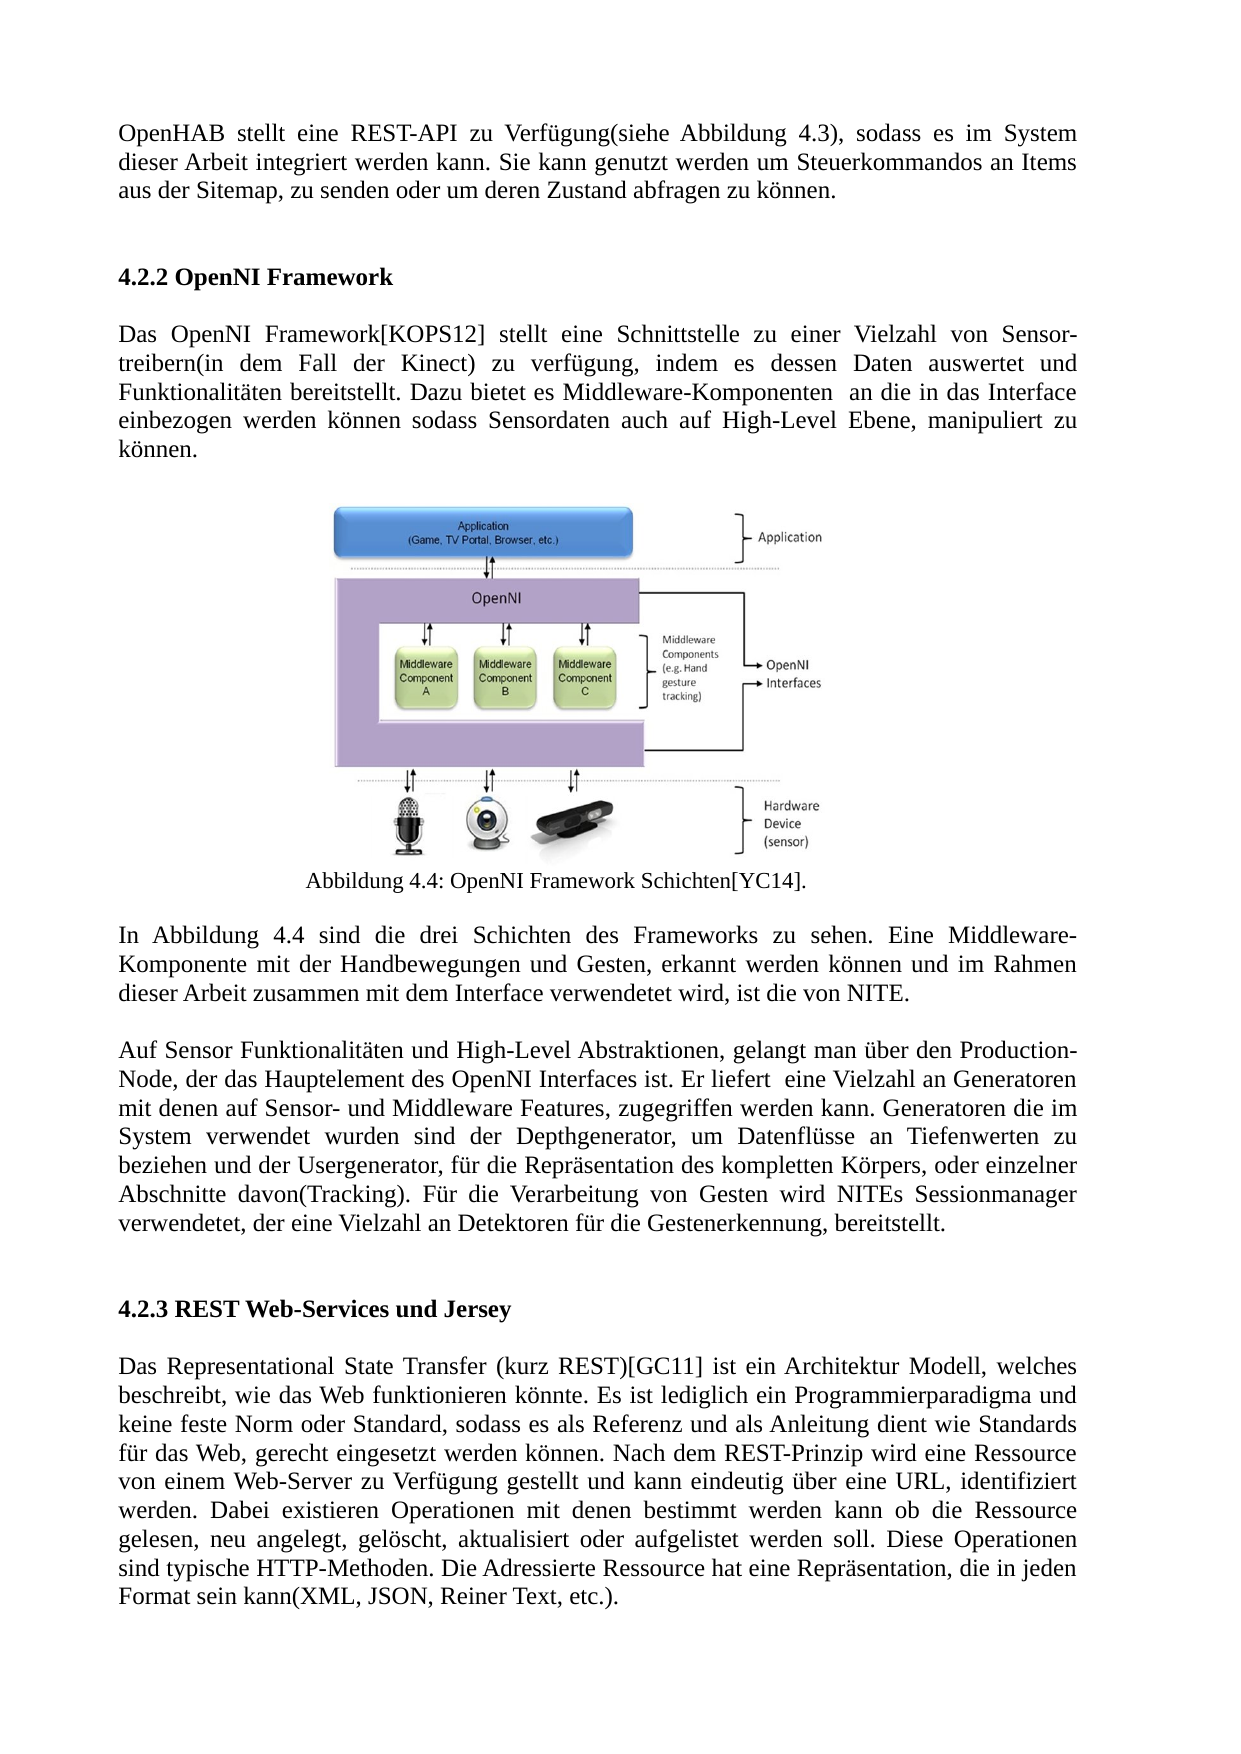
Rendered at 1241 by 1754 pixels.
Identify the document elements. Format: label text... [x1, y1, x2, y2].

text OpenHAB stellt eine REST-API zu Verfügung(siehe Abbildung 4.3), sodass es im System dieser Arbeit integriert werden kann. Sie kann genutzt werden um Steuerkommandos an Items aus der Sitemap, zu senden oder um deren Zustand abfragen zu können. [118, 118, 1078, 204]
text 4.2.2 OpenNI Framework [118, 262, 1078, 291]
text Auf Sensor Funktionalitäten und High-Level Abstraktionen, gelangt man über den Production-Node, der das Hauptelement des OpenNI Interfaces ist. Er liefert eine Vielzahl an Generatoren mit denen auf Sensor- und Middleware Features, zugegriffen werden kann. Generatoren die im System verwendet wurden sind der Depthgenerator, um Datenflüsse an Tiefenwerten zu beziehen und der Usergenerator, für die Repräsentation des kompletten Körpers, oder einzelner Abschnitte davon(Tracking). Für die Verarbeitung von Gesten wird NITEs Sessionmanager verwendetet, der eine Vielzahl an Detektoren für die Gestenerkennung, bereitstellt. [118, 1035, 1078, 1236]
text Abbildung 4.4: OpenNI Framework Schichten[YC14]. [118, 492, 1078, 894]
text Das OpenNI Framework[KOPS12] stellt eine Schnittstelle zu einer Vielzahl von Sensor-treibern(in dem Fall der Kinect) zu verfügung, indem es dessen Daten auswertet und Funktionalitäten bereitstellt. Dazu bietet es Middleware-Komponenten an die in das Interface einbezogen werden können sodass Sensordaten auch auf High-Level Ebene, manipuliert zu können. [118, 319, 1078, 463]
text 4.2.3 REST Web-Services und Jersey [118, 1294, 1078, 1323]
text In Abbildung 4.4 sind die drei Schichten des Frameworks zu sehen. Eine Middleware-Komponente mit der Handbewegungen und Gesten, erkannt werden können und im Rahmen dieser Arbeit zusammen mit dem Interface verwendetet wird, ist die von NITE. [118, 920, 1078, 1006]
text Das Representational State Transfer (kurz REST)[GC11] ist ein Architektur Modell, welches beschreibt, wie das Web funktionieren könnte. Es ist lediglich ein Programmierparadigma und keine feste Norm oder Standard, sodass es als Referenz und als Anleitung dient wie Standards für das Web, gerecht eingesetzt werden können. Nach dem REST-Prinzip wird eine Ressource von einem Web-Server zu Verfügung gestellt und kann eindeutig über eine URL, identifiziert werden. Dabei existieren Operationen mit denen bestimmt werden kann ob die Ressource gelesen, neu angelegt, gelöscht, aktualisiert oder aufgelistet werden soll. Diese Operationen sind typische HTTP-Methoden. Die Adressierte Ressource hat eine Repräsentation, die in jeden Format sein kann(XML, JSON, Reiner Text, etc.). [118, 1351, 1078, 1610]
picture [328, 503, 903, 868]
